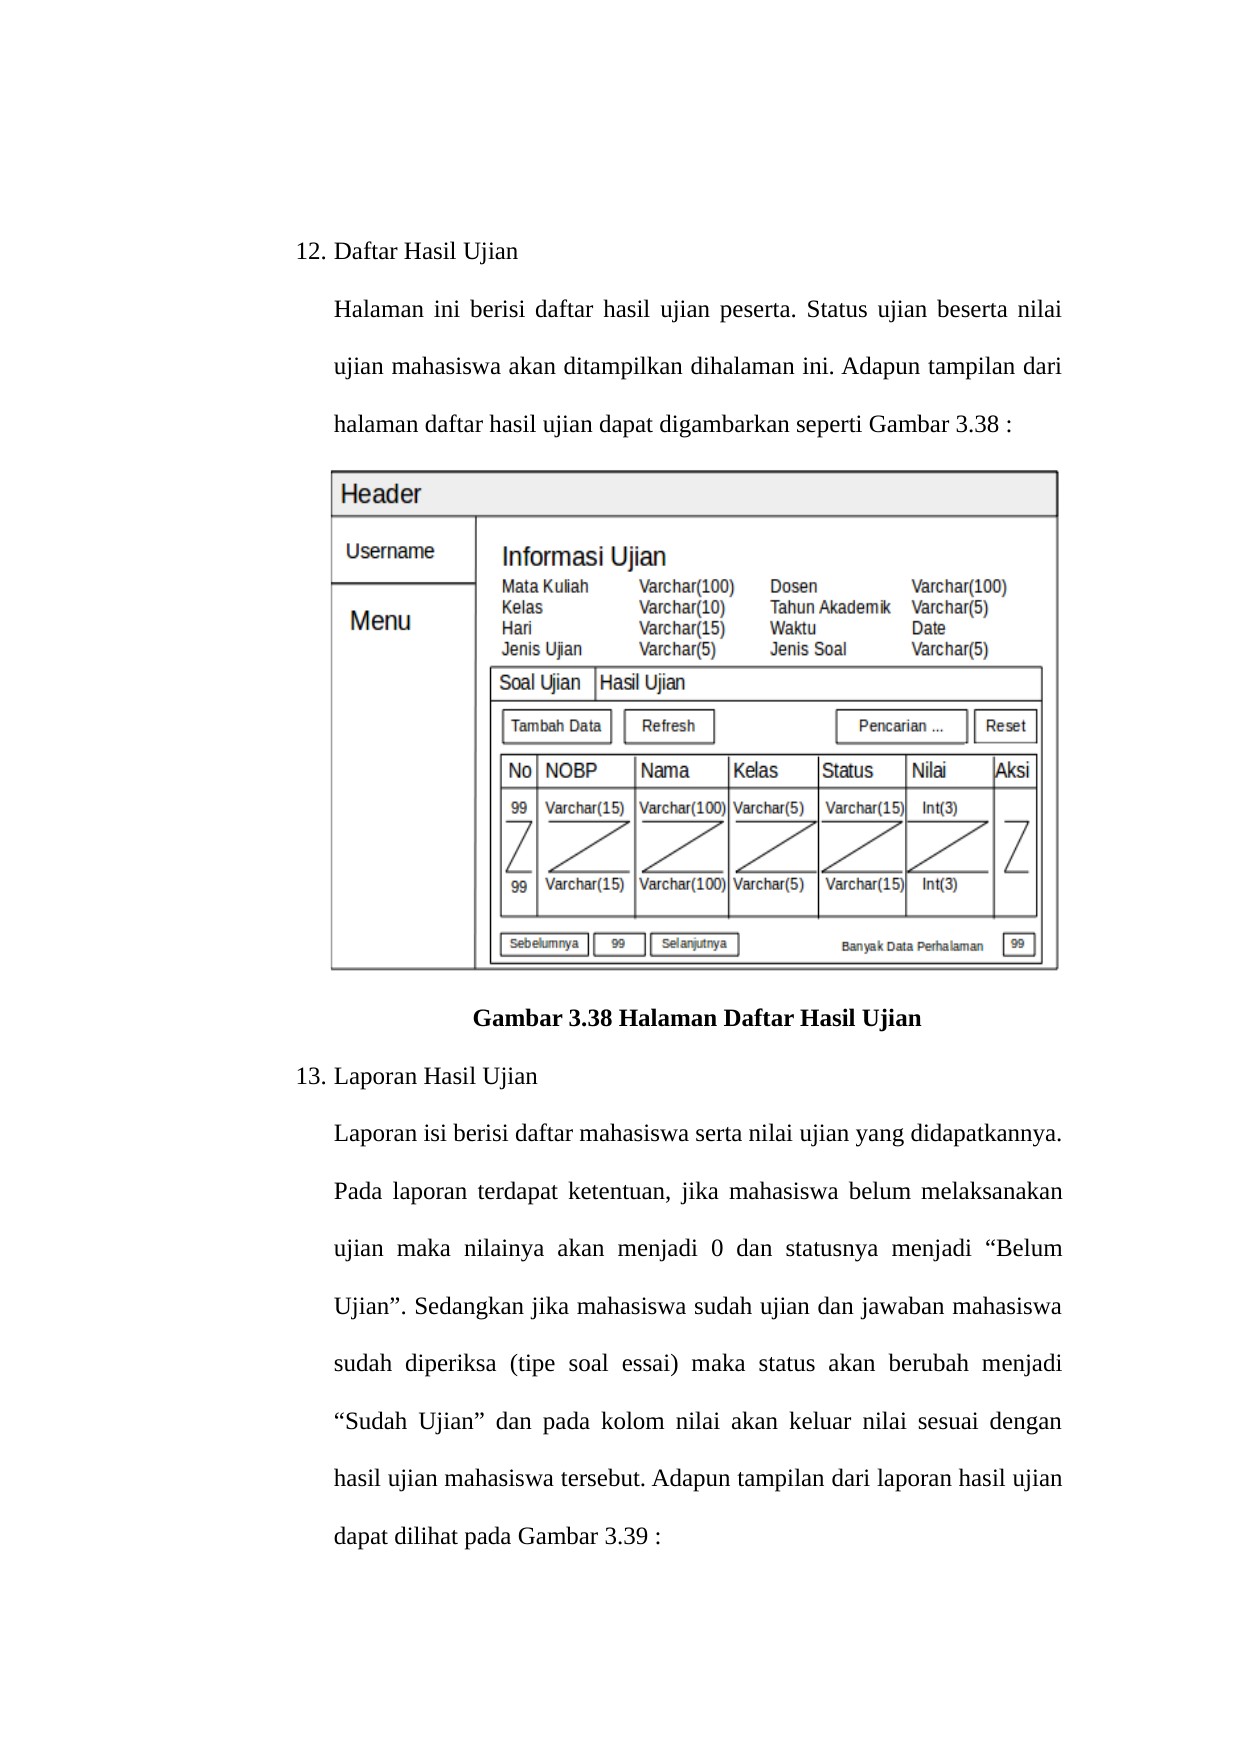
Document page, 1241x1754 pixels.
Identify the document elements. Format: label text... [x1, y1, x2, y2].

list Laporan isi berisi daftar mahasiswa serta nilai ujian yang didapatkannya. Pada laporan terdapat ketentuan, jika mahasiswa belum melaksanakan ujian maka nilainya akan menjadi 0 dan statusnya menjadi “Belum Ujian”. Sedangkan jika mahasiswa sudah ujian dan jawaban mahasiswa sudah diperiksa (tipe soal essai) maka status akan berubah menjadi “Sudah Ujian” dan pada kolom nilai akan keluar nilai sesuai dengan hasil ujian mahasiswa tersebut. Adapun tampilan dari laporan hasil ujian dapat dilihat pada Gambar 3.39 : [295, 1118, 1063, 1550]
picture [330, 466, 1063, 975]
list Laporan Hasil Ujian [295, 975, 1063, 1090]
list Halaman ini berisi daftar hasil ujian peserta. Status ujian beserta nilai ujian mahasiswa akan ditampilkan dihalaman ini. Adapun tampilan dari halaman daftar hasil ujian dapat digambarkan seperti Gambar 3.38 : [295, 294, 1063, 437]
list Daftar Hasil Ujian [295, 236, 1063, 265]
list Gambar 3.38 Halaman Daftar Hasil Ujian [331, 975, 1063, 1032]
